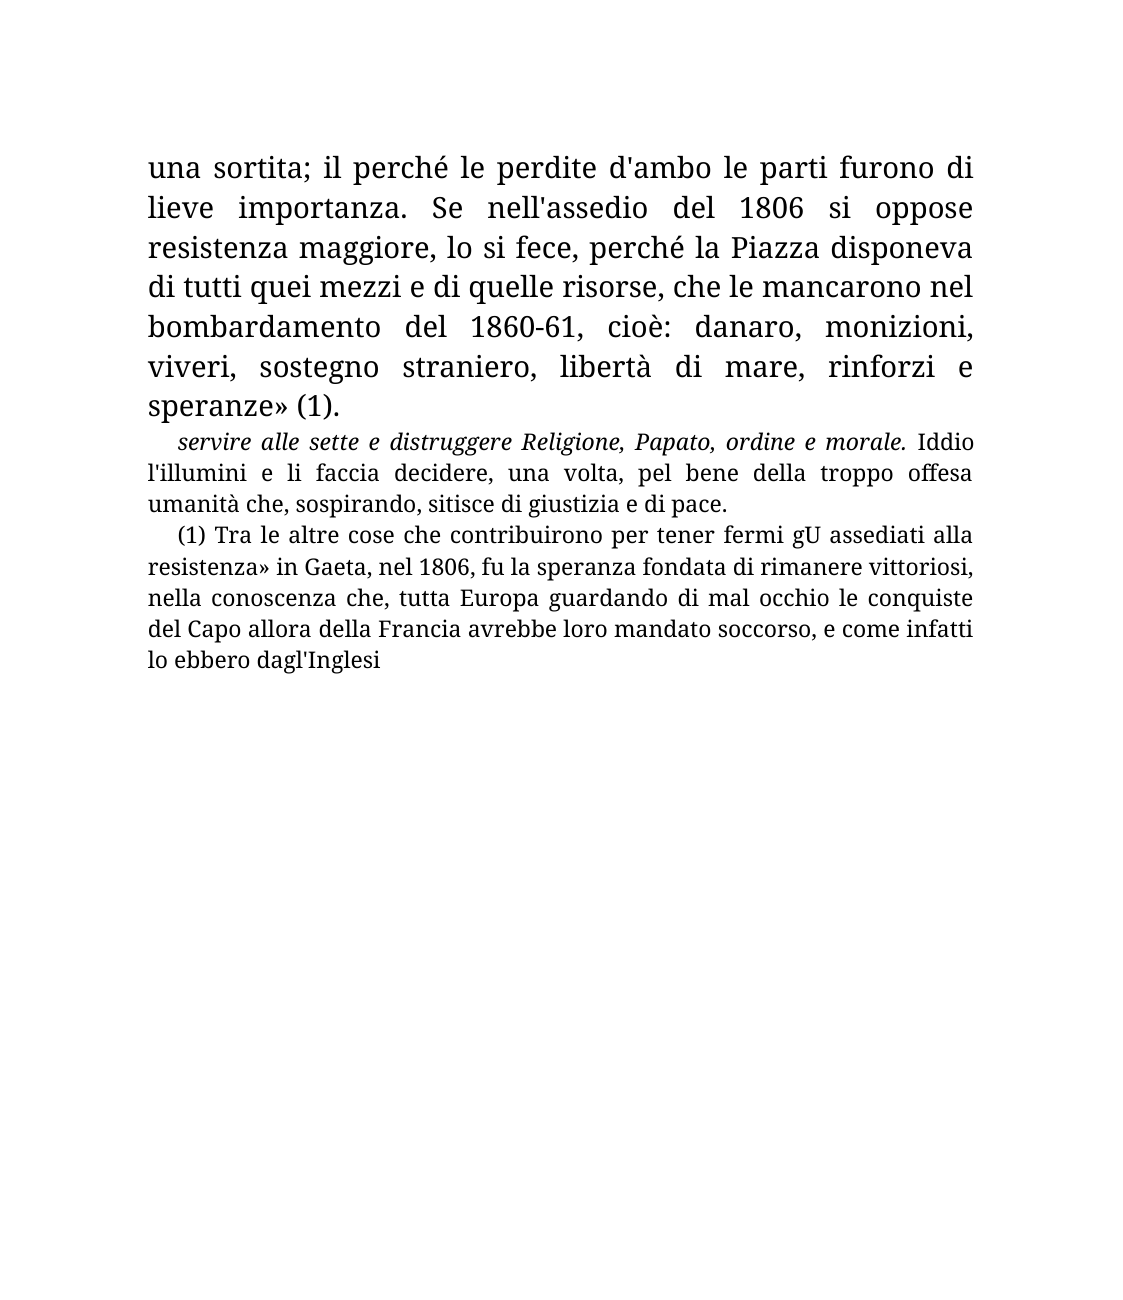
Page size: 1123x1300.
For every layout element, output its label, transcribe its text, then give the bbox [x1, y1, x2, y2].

text una sortita; il perché le perdite d'ambo le parti furono di lieve importanza. Se nell'assedio del 1806 si oppose resistenza maggiore, lo si fece, perché la Piazza disponeva di tutti quei mezzi e di quelle risorse, che le mancarono nel bombardamento del 1860-61, cioè: danaro, monizioni, viveri, sostegno straniero, libertà di mare, rinforzi e speranze» (1). [148, 148, 974, 425]
text servire alle sette e distruggere Religione, Papato, ordine e morale. Iddio l'illumini e li faccia decidere, una volta, pel bene della troppo offesa umanità che, sospirando, sitisce di giustizia e di pace. [148, 425, 974, 519]
text (1) Tra le altre cose che contribuirono per tener fermi gU assediati alla resistenza» in Gaeta, nel 1806, fu la speranza fondata di rimanere vittoriosi, nella conoscenza che, tutta Europa guardando di mal occhio le conquiste del Capo allora della Francia avrebbe loro mandato soccorso, e come infatti lo ebbero dagl'Inglesi [148, 519, 974, 675]
